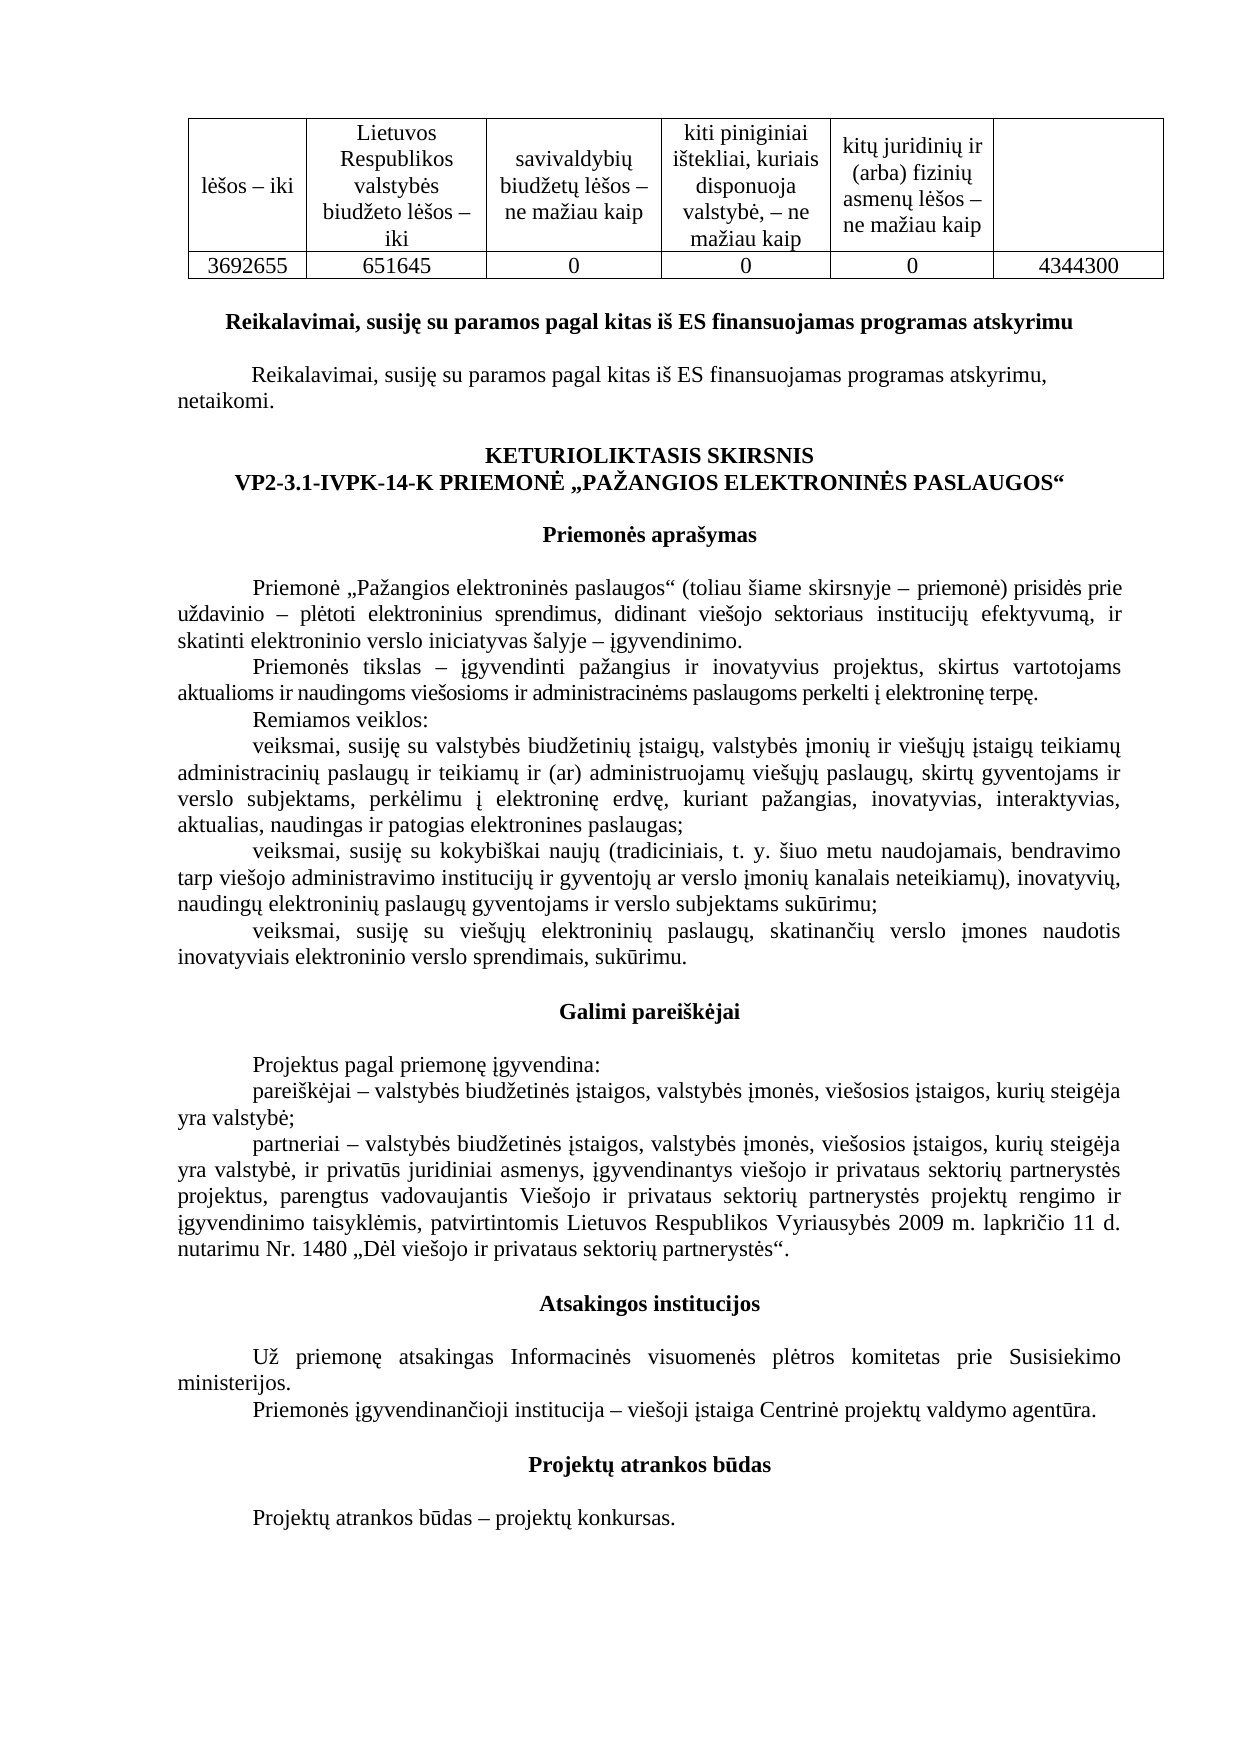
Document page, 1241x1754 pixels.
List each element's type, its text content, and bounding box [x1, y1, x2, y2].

text Projektų atrankos būdas [177, 1451, 1122, 1477]
text veiksmai, susiję su kokybiškai naujų (tradiciniais, t. y. šiuo metu naudojamais, bendravimo tarp viešojo administravimo institucijų ir gyventojų ar verslo įmonių kanalais neteikiamų), inovatyvių, naudingų elektroninių paslaugų gyventojams ir verslo subjektams sukūrimu; [177, 838, 1122, 917]
table_cell savivaldybių biudžetų lėšos – ne mažiau kaip [487, 119, 661, 251]
text partneriai – valstybės biudžetinės įstaigos, valstybės įmonės, viešosios įstaigos, kurių steigėja yra valstybė, ir privatūs juridiniai asmenys, įgyvendinantys viešojo ir privataus sektorių partnerystės projektus, parengtus vadovaujantis Viešojo ir privataus sektorių partnerystės projektų rengimo ir įgyvendinimo taisyklėmis, patvirtintomis Lietuvos Respublikos Vyriausybės 2009 m. lapkričio 11 d. nutarimu Nr. 1480 „Dėl viešojo ir privataus sektorių partnerystės“. [177, 1130, 1122, 1262]
table_cell Lietuvos Respublikos valstybės biudžeto lėšos – iki [307, 119, 486, 251]
text veiksmai, susiję su viešųjų elektroninių paslaugų, skatinančių verslo įmones naudotis inovatyviais elektroninio verslo sprendimais, sukūrimu. [177, 917, 1122, 969]
text Priemonė „Pažangios elektroninės paslaugos“ (toliau šiame skirsnyje – priemonė) prisidės prie uždavinio – plėtoti elektroninius sprendimus, didinant viešojo sektoriaus institucijų efektyvumą, ir skatinti elektroninio verslo iniciatyvas šalyje – įgyvendinimo. [177, 574, 1122, 653]
text Reikalavimai, susiję su paramos pagal kitas iš ES finansuojamas programas atskyrimu, netaikomi. [177, 361, 1122, 413]
table_cell 0 [662, 252, 830, 278]
table_cell 4344300 [994, 252, 1163, 278]
text KETURIOLIKTASIS SKIRSNIS [177, 442, 1122, 469]
table_cell 651645 [307, 252, 486, 278]
text Projektus pagal priemonę įgyvendina: [177, 1051, 1122, 1077]
text Priemonės aprašymas [177, 521, 1122, 548]
text Projektų atrankos būdas – projektų konkursas. [177, 1504, 1122, 1530]
table_header [994, 119, 1163, 251]
text Remiamos veiklos: [177, 706, 1122, 732]
text veiksmai, susiję su valstybės biudžetinių įstaigų, valstybės įmonių ir viešųjų įstaigų teikiamų administracinių paslaugų ir teikiamų ir (ar) administruojamų viešųjų paslaugų, skirtų gyventojams ir verslo subjektams, perkėlimu į elektroninę erdvę, kuriant pažangias, inovatyvias, interaktyvias, aktualias, naudingas ir patogias elektronines paslaugas; [177, 732, 1122, 838]
table_cell kiti piniginiai ištekliai, kuriais disponuoja valstybė, – ne mažiau kaip [662, 119, 830, 251]
text Priemonės tikslas – įgyvendinti pažangius ir inovatyvius projektus, skirtus vartotojams aktualioms ir naudingoms viešosioms ir administracinėms paslaugoms perkelti į elektroninę terpę. [177, 653, 1122, 706]
text Už priemonę atsakingas Informacinės visuomenės plėtros komitetas prie Susisiekimo ministerijos. [177, 1343, 1122, 1396]
table_cell 3692655 [189, 252, 306, 278]
table_cell lėšos – iki [189, 119, 306, 251]
text Atsakingos institucijos [177, 1290, 1122, 1317]
text VP2-3.1-IVPK-14-K PRIEMONĖ „PAŽANGIOS ELEKTRONINĖS PASLAUGOS“ [177, 469, 1122, 495]
table_cell 0 [487, 252, 661, 278]
text Priemonės įgyvendinančioji institucija – viešoji įstaiga Centrinė projektų valdymo agentūra. [177, 1396, 1122, 1422]
text pareiškėjai – valstybės biudžetinės įstaigos, valstybės įmonės, viešosios įstaigos, kurių steigėja yra valstybė; [177, 1077, 1122, 1130]
text Reikalavimai, susiję su paramos pagal kitas iš ES finansuojamas programas atskyrimu [177, 308, 1122, 334]
table_cell 0 [831, 252, 993, 278]
text Galimi pareiškėjai [177, 998, 1122, 1024]
table_cell kitų juridinių ir (arba) fizinių asmenų lėšos – ne mažiau kaip [831, 119, 993, 251]
